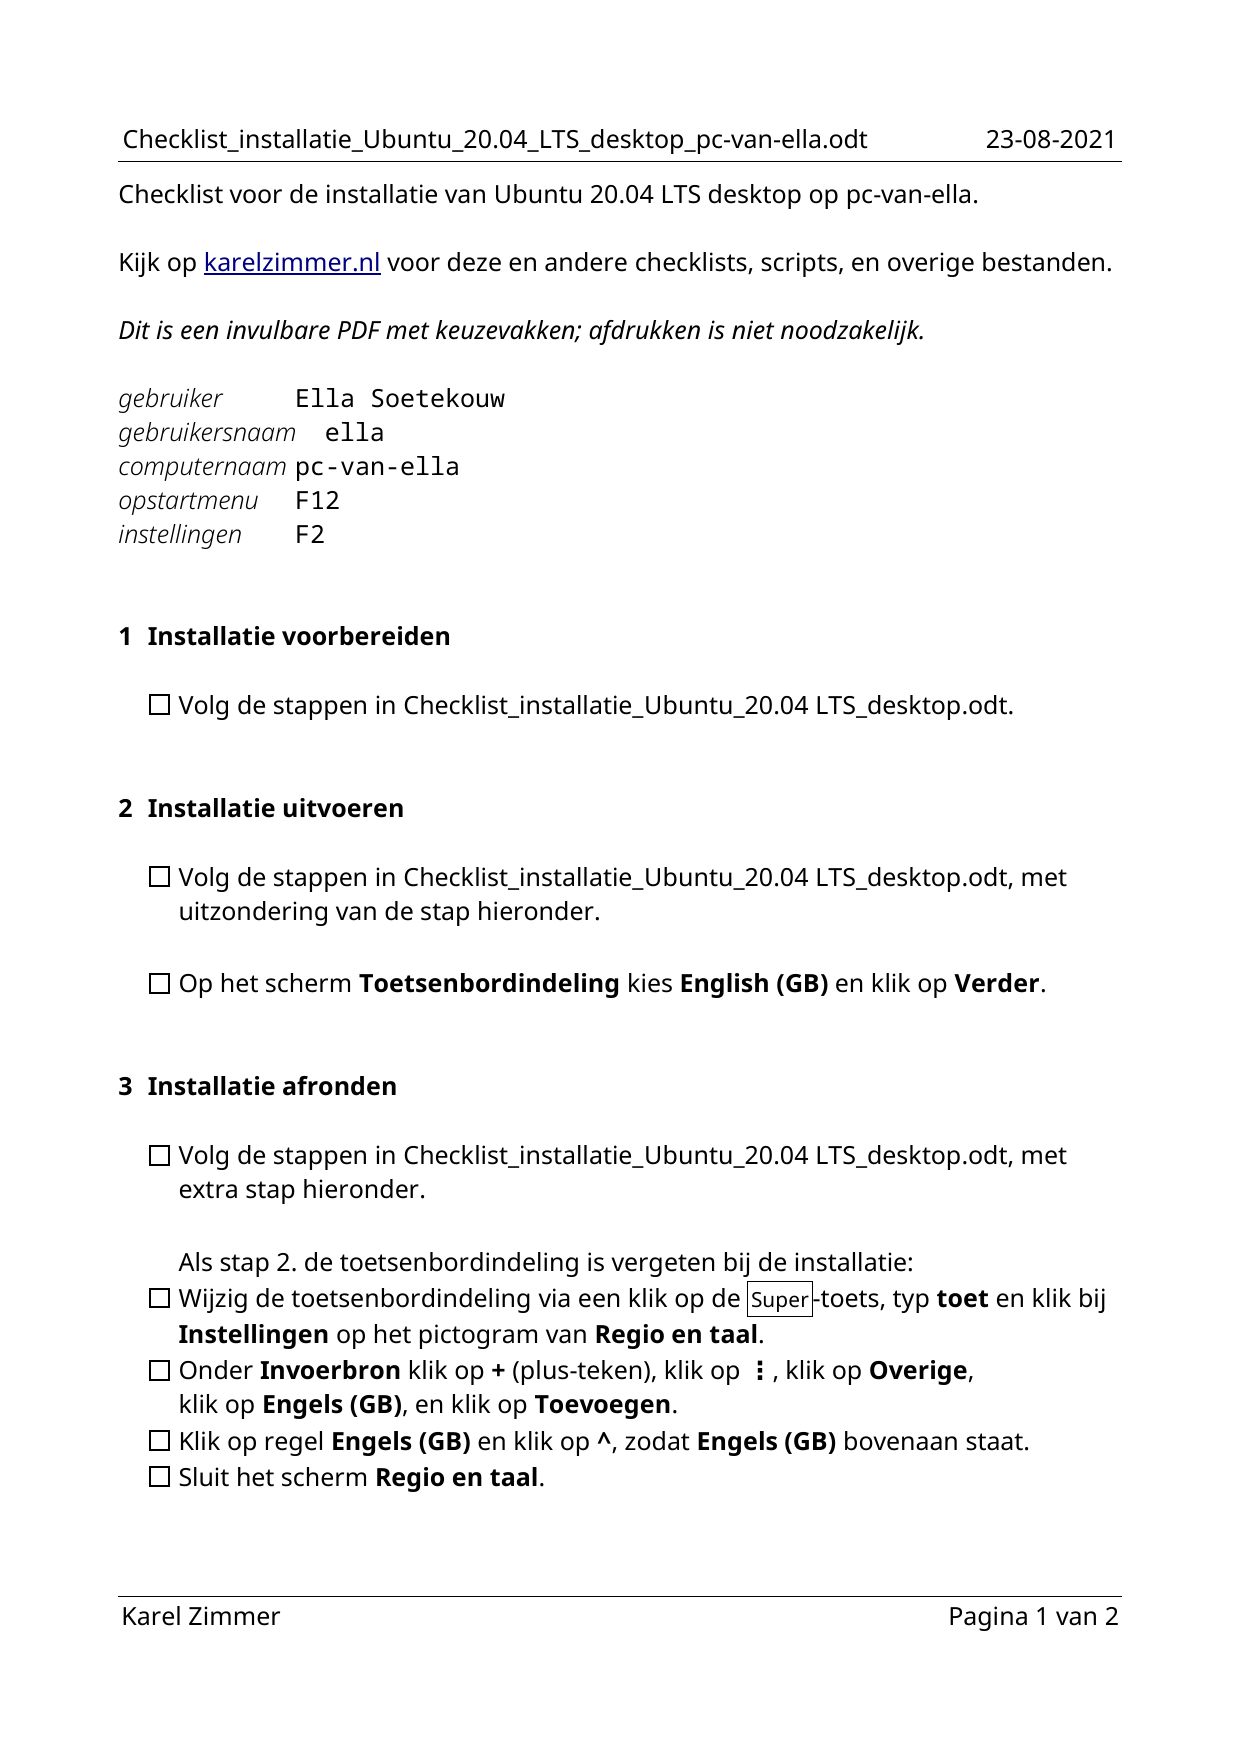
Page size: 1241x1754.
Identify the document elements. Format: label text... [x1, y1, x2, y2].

table_header [141, 859, 177, 929]
text opstartmenu F12 [118, 483, 1122, 517]
text Dit is een invulbare PDF met keuzevakken; afdrukken is niet noodzakelijk. [118, 313, 1122, 347]
table_cell Onder Invoerbron klik op + (plus-teken), klik op ⋮, klik op Overige, klik op Engels (GB), en klik op Toevoegen. [177, 1352, 1120, 1422]
table_cell [141, 1422, 177, 1458]
text Checklist voor de installatie van Ubuntu 20.04 LTS desktop op pc-van-ella. [118, 177, 1122, 211]
table_header Volg de stappen in Checklist_installatie_Ubuntu_20.04 LTS_desktop.odt. [177, 686, 1120, 723]
table_cell [141, 1352, 177, 1422]
table_cell [141, 1207, 177, 1243]
table_header Volg de stappen in Checklist_installatie_Ubuntu_20.04 LTS_desktop.odt, met extra stap hieronder. [177, 1137, 1120, 1207]
table_cell [141, 1244, 177, 1280]
list Installatie afronden [118, 1069, 1122, 1103]
table_cell [141, 929, 177, 965]
text Kijk op karelzimmer.nl voor deze en andere checklists, scripts, en overige bestanden. [118, 245, 1122, 279]
table_header Volg de stappen in Checklist_installatie_Ubuntu_20.04 LTS_desktop.odt, met uitzondering van de stap hieronder. [177, 859, 1120, 929]
list Installatie voorbereiden [118, 618, 1122, 652]
table_cell Sluit het scherm Regio en taal. [177, 1459, 1120, 1495]
table_cell Als stap 2. de toetsenbordindeling is vergeten bij de installatie: [177, 1244, 1120, 1280]
table_cell [141, 1459, 177, 1495]
table_cell Klik op regel Engels (GB) en klik op ^, zodat Engels (GB) bovenaan staat. [177, 1422, 1120, 1458]
table_cell Op het scherm Toetsenbordindeling kies English (GB) en klik op Verder. [177, 965, 1120, 1001]
text computernaam pc-van-ella [118, 449, 1122, 483]
table_cell [141, 1280, 177, 1352]
table_header [141, 1137, 177, 1207]
table_cell [177, 1207, 1120, 1243]
table_header [141, 686, 177, 723]
list Installatie uitvoeren [118, 791, 1122, 824]
text instellingen F2 [118, 517, 1122, 551]
table_cell [141, 965, 177, 1001]
text gebruikersnaam ella [118, 415, 1122, 449]
table_cell Wijzig de toetsenbordindeling via een klik op de Super-toets, typ toet en klik bij Instellingen op het pictogram van Regio en taal. [177, 1280, 1120, 1352]
text gebruiker Ella Soetekouw [118, 381, 1122, 415]
table_cell [177, 929, 1120, 965]
